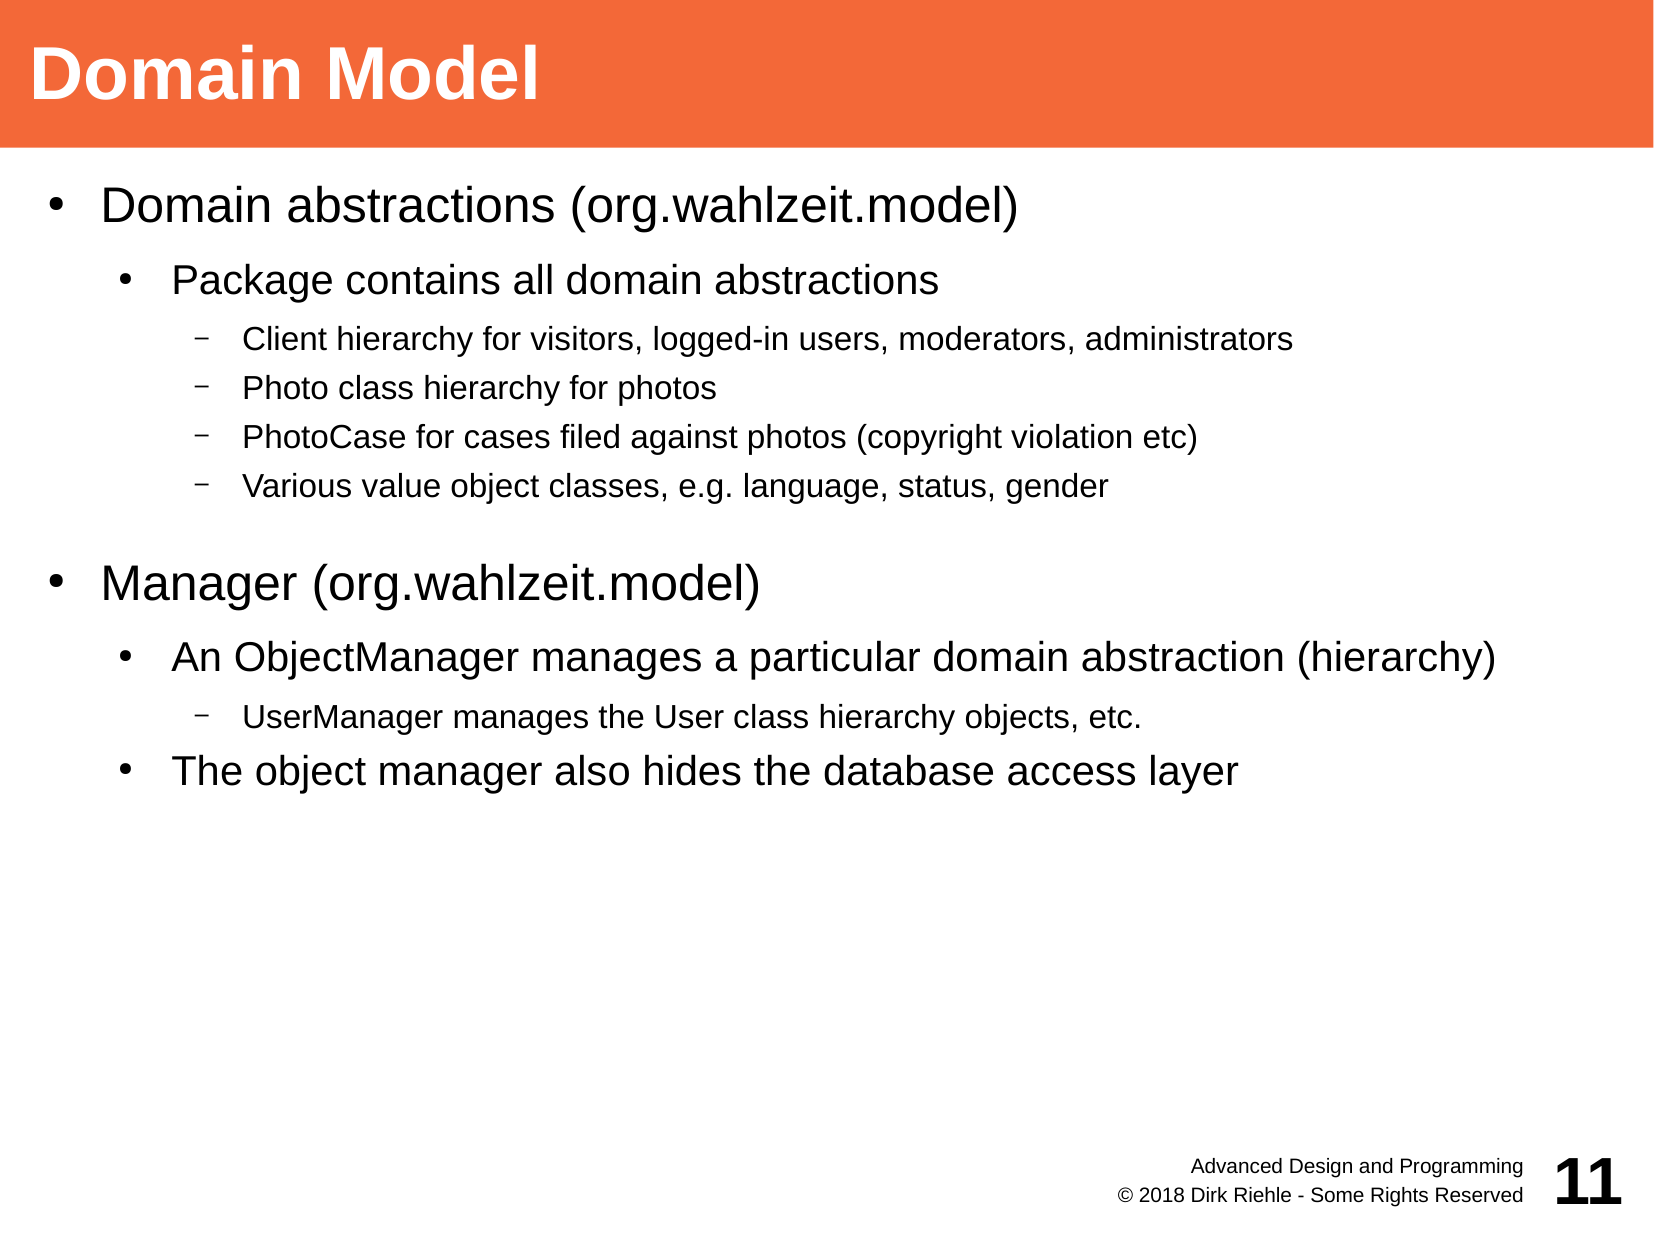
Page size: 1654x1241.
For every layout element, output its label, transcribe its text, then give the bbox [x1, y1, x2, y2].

list Domain abstractions (org.wahlzeit.model) Package contains all domain abstractions Client hierarchy for visitors, logged-in users, moderators, administrators Photo class hierarchy for photos PhotoCase for cases filed against photos (copyright violation etc) Various value object classes, e.g. language, status, gender Manager (org.wahlzeit.model) An ObjectManager manages a particular domain abstraction (hierarchy) UserManager manages the User class hierarchy objects, etc. The object manager also hides the database access layer [29, 177, 1625, 1063]
title Domain Model [0, 0, 1654, 148]
